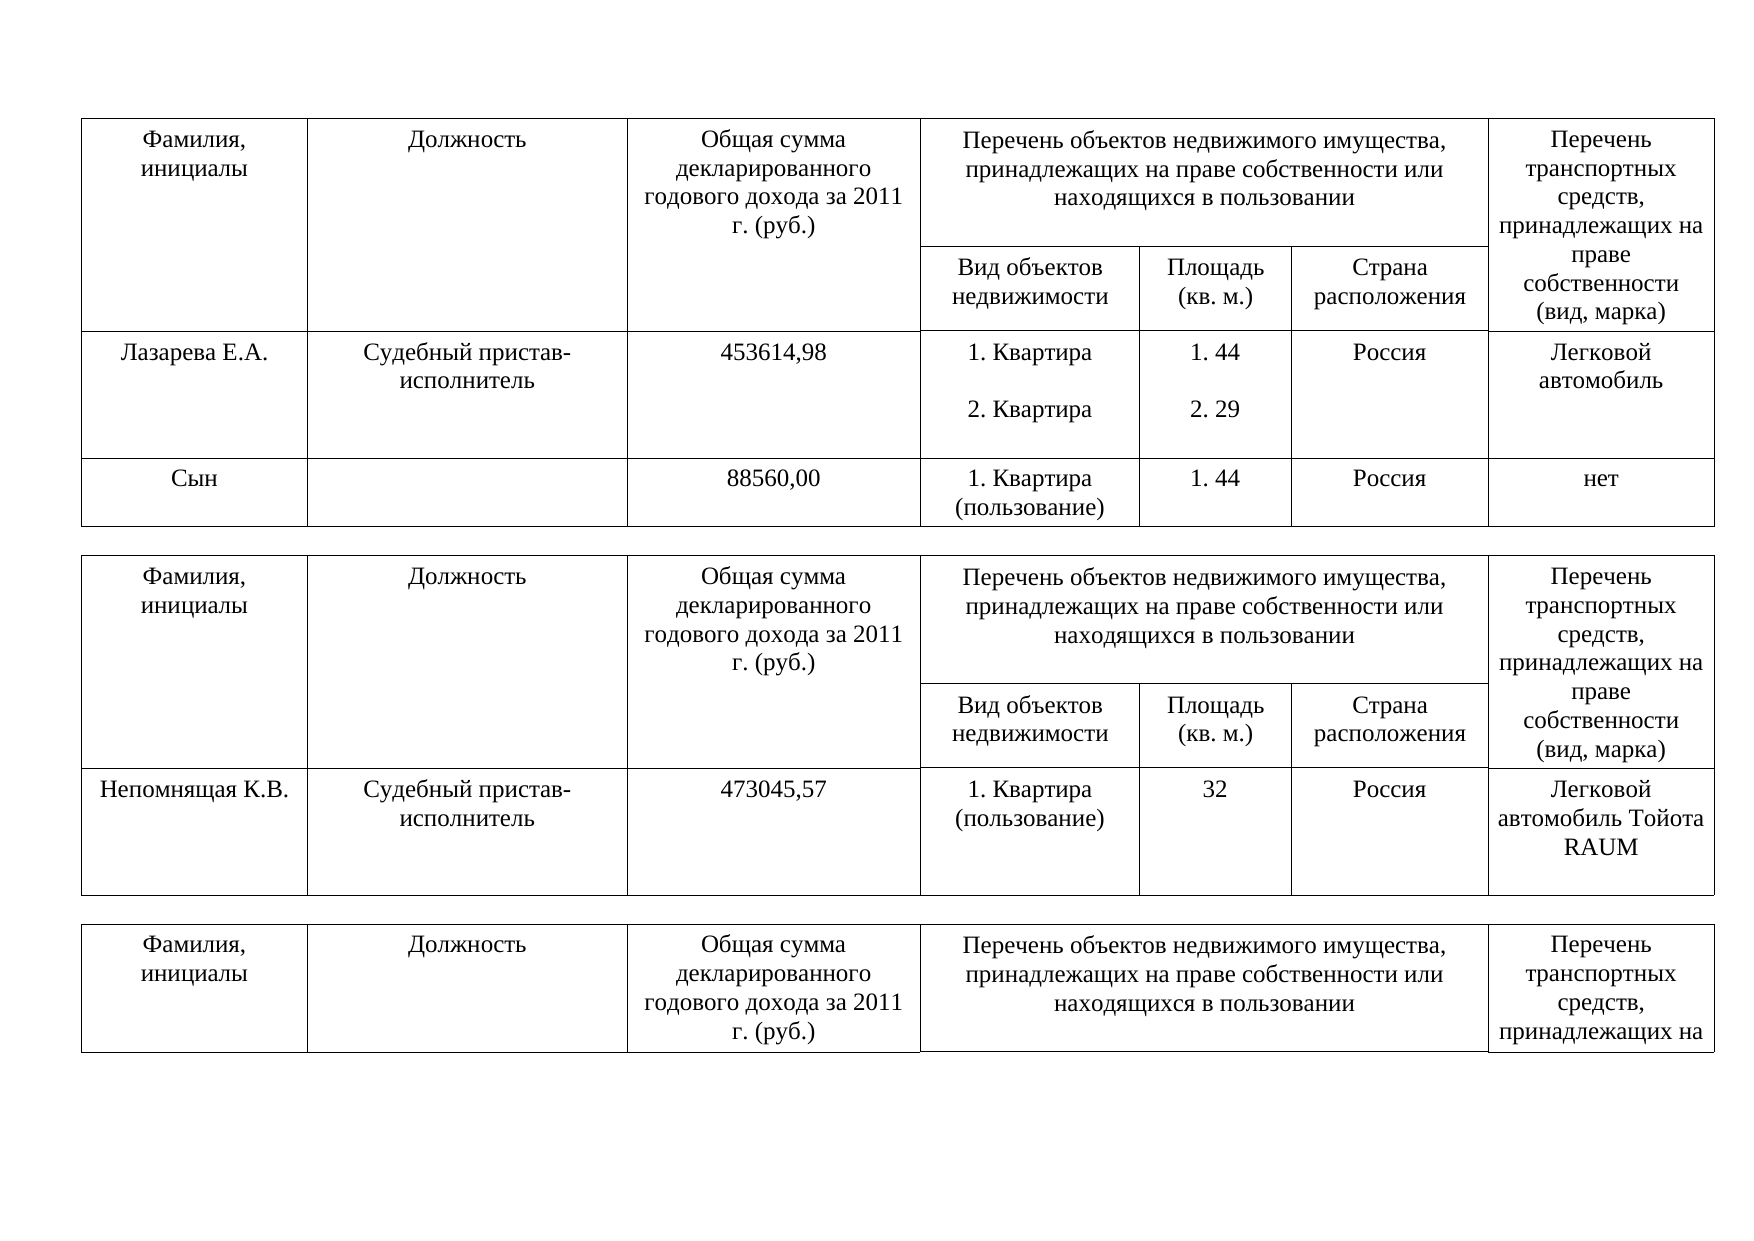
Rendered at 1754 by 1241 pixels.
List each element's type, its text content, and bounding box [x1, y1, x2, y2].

table_cell 32 [1140, 768, 1291, 895]
table_header Перечень транспортных средств, принадлежащих на [1489, 925, 1714, 1052]
table_cell 473045,57 [628, 769, 920, 895]
table_header Перечень объектов недвижимого имущества, принадлежащих на праве собственности или находящихся в пользовании [921, 556, 1488, 683]
table_cell Непомнящая К.В. [82, 769, 307, 895]
table_cell нет [1489, 459, 1714, 526]
table_cell Площадь (кв. м.) [1140, 684, 1291, 767]
table_cell Сын [82, 459, 307, 526]
table_header Должность [308, 925, 627, 1052]
table_cell 1. 44 2. 29 [1140, 331, 1291, 458]
table_header Перечень объектов недвижимого имущества, принадлежащих на праве собственности или находящихся в пользовании [921, 119, 1488, 246]
table_header Фамилия, инициалы [82, 925, 307, 1052]
table_cell Вид объектов недвижимости [921, 247, 1139, 330]
table_header Фамилия, инициалы [82, 119, 307, 331]
table_cell Легковой автомобиль Тойота RAUM [1489, 769, 1714, 895]
table_header Общая сумма декларированного годового дохода за 2011 г. (руб.) [628, 556, 920, 768]
table_header Перечень транспортных средств, принадлежащих на праве собственности (вид, марка) [1489, 119, 1714, 331]
table_cell 453614,98 [628, 332, 920, 458]
table_cell Площадь (кв. м.) [1140, 247, 1291, 330]
table_header Перечень транспортных средств, принадлежащих на праве собственности (вид, марка) [1489, 556, 1714, 768]
table_cell 88560,00 [628, 459, 920, 526]
table_cell Страна расположения [1292, 247, 1488, 330]
table_cell Легковой автомобиль [1489, 332, 1714, 458]
table_header Общая сумма декларированного годового дохода за 2011 г. (руб.) [628, 119, 920, 331]
table_cell 1. 44 [1140, 459, 1291, 526]
table_header Перечень объектов недвижимого имущества, принадлежащих на праве собственности или находящихся в пользовании [921, 925, 1488, 1051]
table_cell 1. Квартира 2. Квартира [921, 331, 1139, 458]
table_cell [308, 459, 627, 526]
table_header Фамилия, инициалы [82, 556, 307, 768]
table_header Должность [308, 556, 627, 768]
table_header Общая сумма декларированного годового дохода за 2011 г. (руб.) [628, 925, 920, 1052]
table_cell Россия [1292, 459, 1488, 526]
table_cell Судебный пристав-исполнитель [308, 332, 627, 458]
table_cell 1. Квартира (пользование) [921, 768, 1139, 895]
table_cell Россия [1292, 768, 1488, 895]
table_cell Судебный пристав-исполнитель [308, 769, 627, 895]
table_cell Россия [1292, 331, 1488, 458]
table_cell Лазарева Е.А. [82, 332, 307, 458]
table_header Должность [308, 119, 627, 331]
table_cell Страна расположения [1292, 684, 1488, 767]
table_cell Вид объектов недвижимости [921, 684, 1139, 767]
table_cell 1. Квартира (пользование) [921, 459, 1139, 526]
